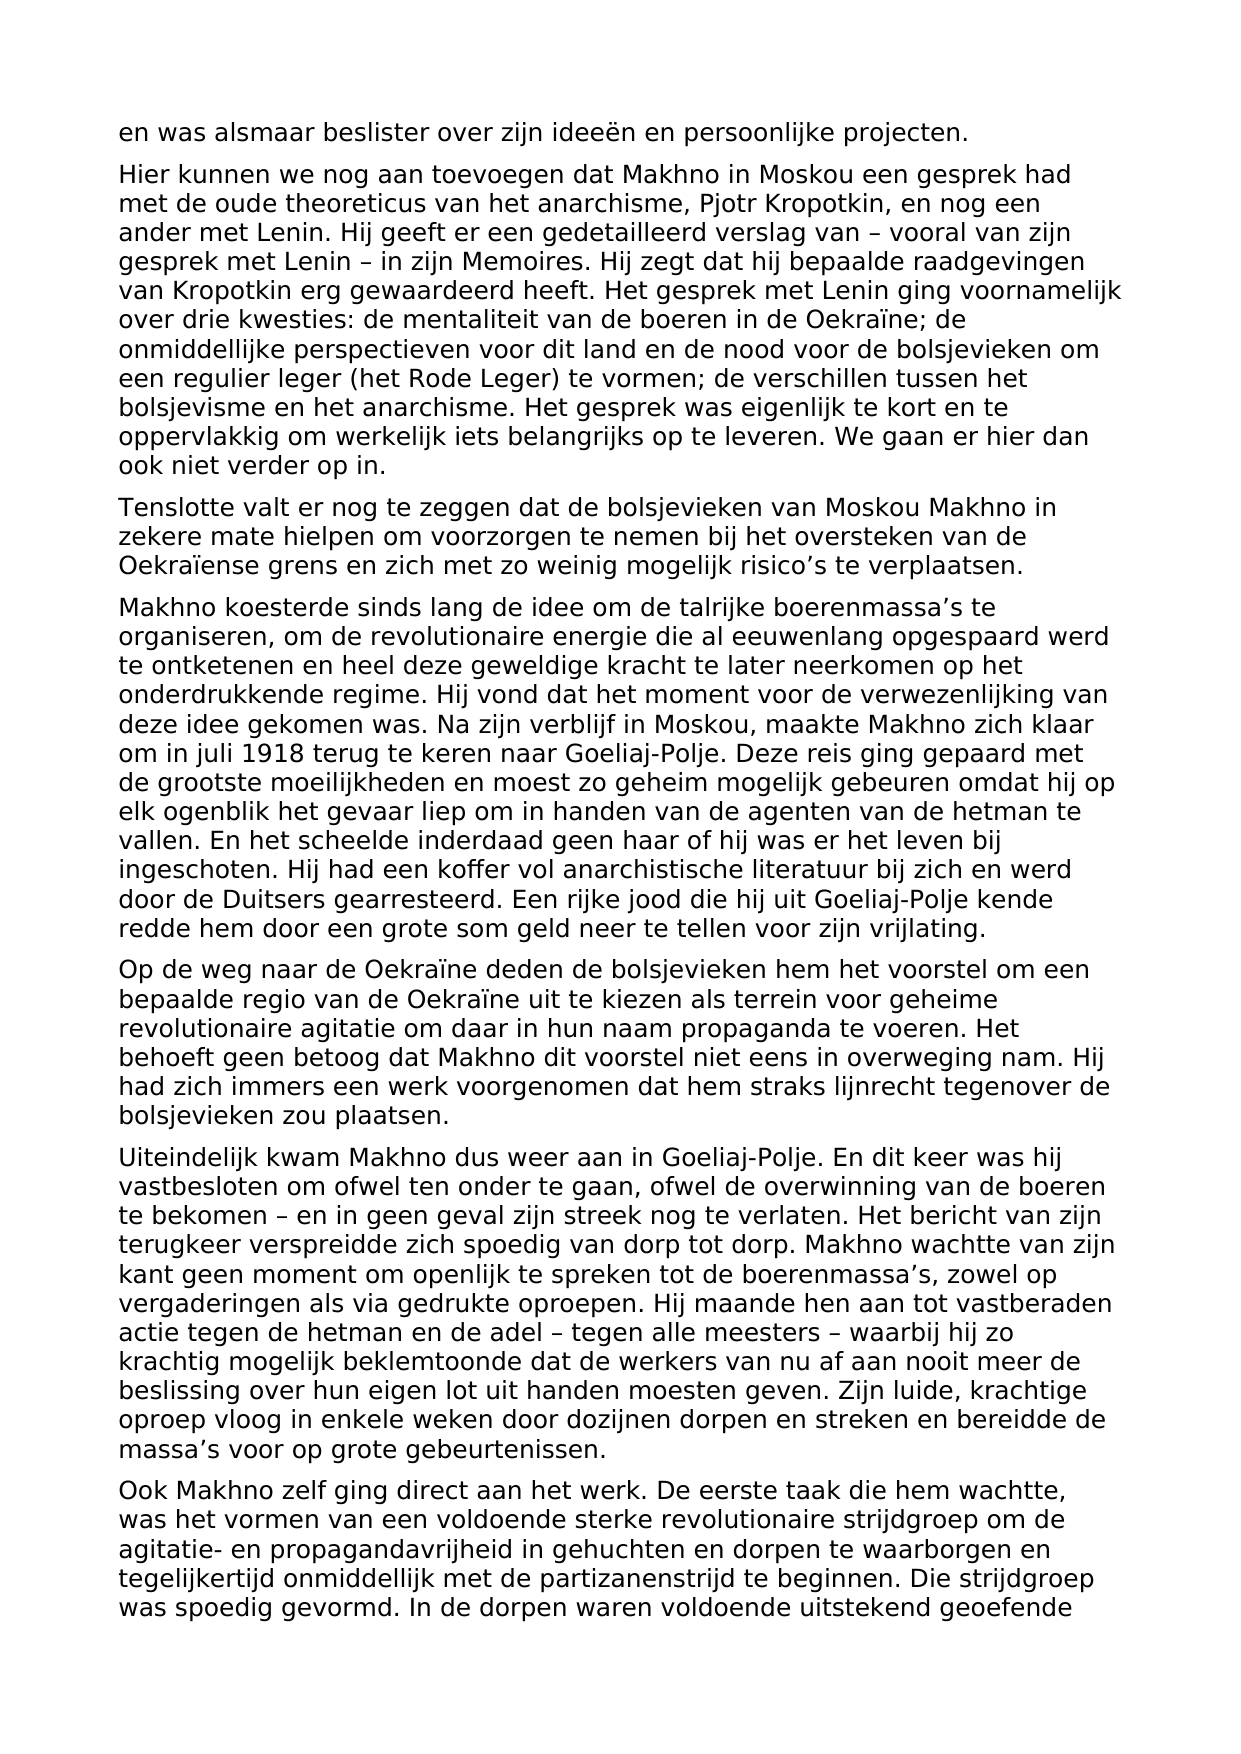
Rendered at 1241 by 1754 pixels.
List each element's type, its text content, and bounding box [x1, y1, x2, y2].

text Ook Makhno zelf ging direct aan het werk. De eerste taak die hem wachtte, was het vormen van een voldoende sterke revolutionaire strijdgroep om de agitatie- en propagandavrijheid in gehuchten en dorpen te waarborgen en tegelijkertijd onmiddellijk met de partizanenstrijd te beginnen. Die strijdgroep was spoedig gevormd. In de dorpen waren voldoende uitstekend geoefende [118, 1476, 1122, 1622]
text Tenslotte valt er nog te zeggen dat de bolsjevieken van Moskou Makhno in zekere mate hielpen om voorzorgen te nemen bij het oversteken van de Oekraïense grens en zich met zo weinig mogelijk risico’s te verplaatsen. [118, 493, 1122, 581]
text Op de weg naar de Oekraïne deden de bolsjevieken hem het voorstel om een bepaalde regio van de Oekraïne uit te kiezen als terrein voor geheime revolutionaire agitatie om daar in hun naam propaganda te voeren. Het behoeft geen betoog dat Makhno dit voorstel niet eens in overweging nam. Hij had zich immers een werk voorgenomen dat hem straks lijnrecht tegenover de bolsjevieken zou plaatsen. [118, 956, 1122, 1131]
text en was alsmaar beslister over zijn ideeën en persoonlijke projecten. [118, 118, 1122, 147]
text Makhno koesterde sinds lang de idee om de talrijke boerenmassa’s te organiseren, om de revolutionaire energie die al eeuwenlang opgespaard werd te ontketenen en heel deze geweldige kracht te later neerkomen op het onderdrukkende regime. Hij vond dat het moment voor de verwezenlijking van deze idee gekomen was. Na zijn verblijf in Moskou, maakte Makhno zich klaar om in juli 1918 terug te keren naar Goeliaj-Polje. Deze reis ging gepaard met de grootste moeilijkheden en moest zo geheim mogelijk gebeuren omdat hij op elk ogenblik het gevaar liep om in handen van de agenten van de hetman te vallen. En het scheelde inderdaad geen haar of hij was er het leven bij ingeschoten. Hij had een koffer vol anarchistische literatuur bij zich en werd door de Duitsers gearresteerd. Een rijke jood die hij uit Goeliaj-Polje kende redde hem door een grote som geld neer te tellen voor zijn vrijlating. [118, 593, 1122, 943]
text Uiteindelijk kwam Makhno dus weer aan in Goeliaj-Polje. En dit keer was hij vastbesloten om ofwel ten onder te gaan, ofwel de overwinning van de boeren te bekomen – en in geen geval zijn streek nog te verlaten. Het bericht van zijn terugkeer verspreidde zich spoedig van dorp tot dorp. Makhno wachtte van zijn kant geen moment om openlijk te spreken tot de boerenmassa’s, zowel op vergaderingen als via gedrukte oproepen. Hij maande hen aan tot vastberaden actie tegen de hetman en de adel – tegen alle meesters – waarbij hij zo krachtig mogelijk beklemtoonde dat de werkers van nu af aan nooit meer de beslissing over hun eigen lot uit handen moesten geven. Zijn luide, krachtige oproep vloog in enkele weken door dozijnen dorpen en streken en bereidde de massa’s voor op grote gebeurtenissen. [118, 1143, 1122, 1464]
text Hier kunnen we nog aan toevoegen dat Makhno in Moskou een gesprek had met de oude theoreticus van het anarchisme, Pjotr Kropotkin, en nog een ander met Lenin. Hij geeft er een gedetailleerd verslag van – vooral van zijn gesprek met Lenin – in zijn Memoires. Hij zegt dat hij bepaalde raadgevingen van Kropotkin erg gewaardeerd heeft. Het gesprek met Lenin ging voornamelijk over drie kwesties: de mentaliteit van de boeren in de Oekraïne; de onmiddellijke perspectieven voor dit land en de nood voor de bolsjevieken om een regulier leger (het Rode Leger) te vormen; de verschillen tussen het bolsjevisme en het anarchisme. Het gesprek was eigenlijk te kort en te oppervlakkig om werkelijk iets belangrijks op te leveren. We gaan er hier dan ook niet verder op in. [118, 160, 1122, 481]
